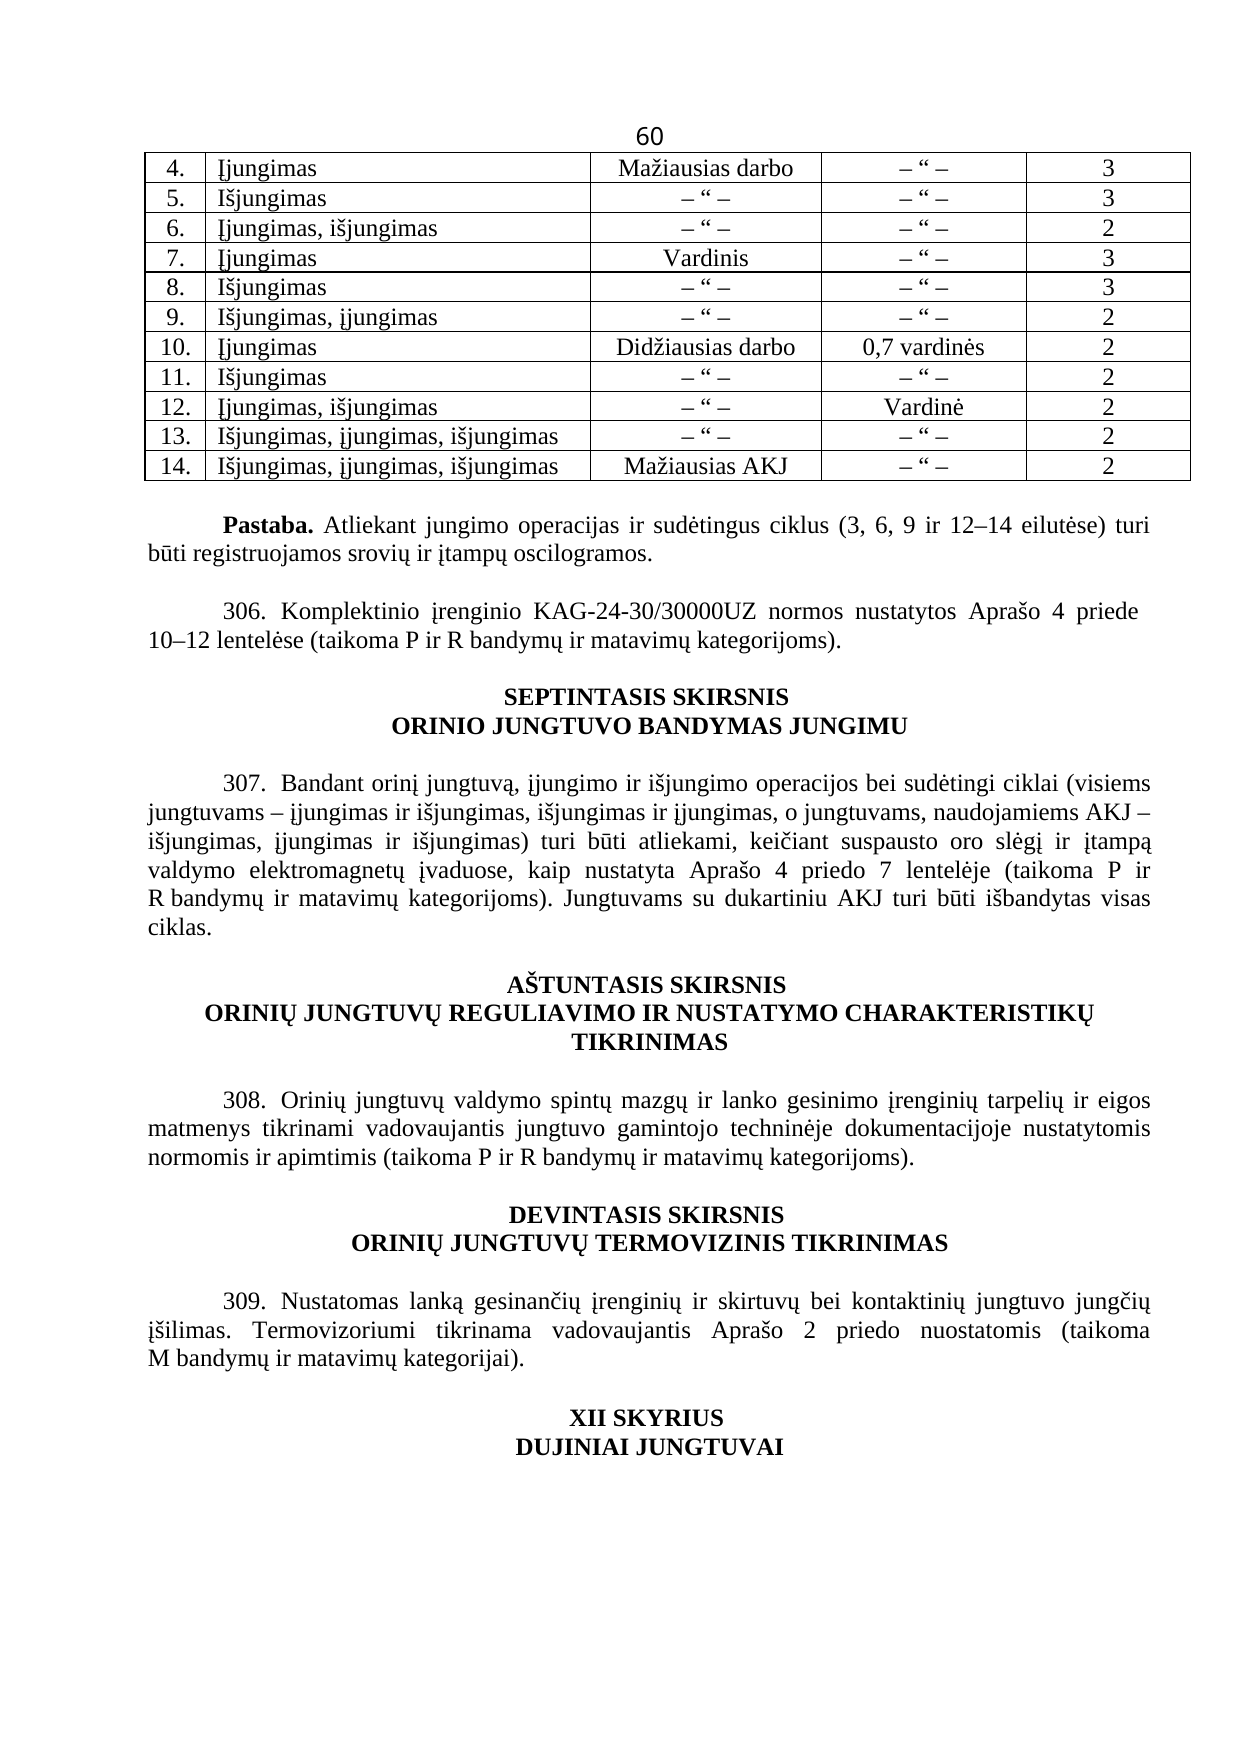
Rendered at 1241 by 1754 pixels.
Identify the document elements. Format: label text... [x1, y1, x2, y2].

subtitle AŠTUNTASIS SKIRSNIS [148, 970, 1152, 998]
text 306. Komplektinio įrenginio KAG-24-30/30000UZ normos nustatytos Aprašo 4 priede 10–12 lentelėse (taikoma P ir R bandymų ir matavimų kategorijoms). [148, 596, 1152, 653]
text Pastaba. Atliekant jungimo operacijas ir sudėtingus ciklus (3, 6, 9 ir 12–14 eilutėse) turi būti registruojamos srovių ir įtampų oscilogramos. [148, 510, 1152, 567]
table_cell 10. [146, 332, 205, 361]
table_cell 14. [146, 451, 205, 480]
table_cell 2 [1027, 302, 1190, 331]
table_cell 9. [146, 302, 205, 331]
table_cell 2 [1027, 332, 1190, 361]
table_cell 12. [146, 392, 205, 420]
table_cell Įjungimas [206, 153, 590, 182]
table_cell 2 [1027, 362, 1190, 391]
table_cell 2 [1027, 451, 1190, 480]
table_cell – “ – [591, 392, 821, 420]
table_cell Išjungimas, įjungimas [206, 302, 590, 331]
table_cell 4. [146, 153, 205, 182]
table_cell – “ – [591, 421, 821, 450]
table_cell Išjungimas, įjungimas, išjungimas [206, 421, 590, 450]
table_cell 0,7 vardinės [822, 332, 1026, 361]
subtitle ORINIO JUNGTUVO BANDYMAS JUNGIMU [148, 711, 1152, 740]
text XII SKYRIUS [148, 1401, 1152, 1432]
table_cell 2 [1027, 392, 1190, 420]
table_cell – “ – [591, 273, 821, 301]
text 308. Orinių jungtuvų valdymo spintų mazgų ir lanko gesinimo įrenginių tarpelių ir eigos matmenys tikrinami vadovaujantis jungtuvo gamintojo techninėje dokumentacijoje nustatytomis normomis ir apimtimis (taikoma P ir R bandymų ir matavimų kategorijoms). [148, 1085, 1152, 1171]
table_cell 5. [146, 183, 205, 212]
table_cell – “ – [591, 302, 821, 331]
table_cell – “ – [822, 213, 1026, 242]
table_cell – “ – [822, 302, 1026, 331]
text 307. Bandant orinį jungtuvą, įjungimo ir išjungimo operacijos bei sudėtingi ciklai (visiems jungtuvams – įjungimas ir išjungimas, išjungimas ir įjungimas, o jungtuvams, naudojamiems AKJ – išjungimas, įjungimas ir išjungimas) turi būti atliekami, keičiant suspausto oro slėgį ir įtampą valdymo elektromagnetų įvaduose, kaip nustatyta Aprašo 4 priedo 7 lentelėje (taikoma P ir R bandymų ir matavimų kategorijoms). Jungtuvams su dukartiniu AKJ turi būti išbandytas visas ciklas. [148, 768, 1152, 941]
table_cell Įjungimas [206, 332, 590, 361]
table_cell 6. [146, 213, 205, 242]
table_cell 11. [146, 362, 205, 391]
subtitle SEPTINTASIS SKIRSNIS [148, 682, 1152, 711]
table_cell – “ – [591, 362, 821, 391]
subtitle ORINIŲ JUNGTUVŲ REGULIAVIMO IR NUSTATYMO CHARAKTERISTIKŲ TIKRINIMAS [148, 998, 1152, 1056]
table_cell 3 [1027, 153, 1190, 182]
text DUJINIAI JUNGTUVAI [148, 1432, 1152, 1461]
table_cell Vardinis [591, 243, 821, 271]
table_cell 13. [146, 421, 205, 450]
table_cell – “ – [822, 183, 1026, 212]
table_cell Mažiausias darbo [591, 153, 821, 182]
table_cell – “ – [822, 362, 1026, 391]
table_cell Mažiausias AKJ [591, 451, 821, 480]
table_cell – “ – [591, 213, 821, 242]
table_cell – “ – [822, 273, 1026, 301]
table_cell Išjungimas, įjungimas, išjungimas [206, 451, 590, 480]
table_cell Didžiausias darbo [591, 332, 821, 361]
table_cell – “ – [822, 243, 1026, 271]
table_cell – “ – [822, 451, 1026, 480]
table_cell 2 [1027, 213, 1190, 242]
table_cell Įjungimas [206, 243, 590, 271]
table_cell Išjungimas [206, 183, 590, 212]
text 309. Nustatomas lanką gesinančių įrenginių ir skirtuvų bei kontaktinių jungtuvo jungčių įšilimas. Termovizoriumi tikrinama vadovaujantis Aprašo 2 priedo nuostatomis (taikoma M bandymų ir matavimų kategorijai). [148, 1286, 1152, 1372]
table_cell 3 [1027, 273, 1190, 301]
table_cell Išjungimas [206, 362, 590, 391]
table_cell 3 [1027, 243, 1190, 271]
subtitle ORINIŲ JUNGTUVŲ TERMOVIZINIS TIKRINIMAS [148, 1228, 1152, 1257]
table_cell 3 [1027, 183, 1190, 212]
table_cell 2 [1027, 421, 1190, 450]
subtitle DEVINTASIS SKIRSNIS [148, 1200, 1152, 1228]
table_cell Įjungimas, išjungimas [206, 213, 590, 242]
table_cell Įjungimas, išjungimas [206, 392, 590, 420]
table_cell 7. [146, 243, 205, 271]
table_cell Išjungimas [206, 273, 590, 301]
table_cell – “ – [822, 153, 1026, 182]
table_cell 8. [146, 273, 205, 301]
table_cell – “ – [822, 421, 1026, 450]
table_cell – “ – [591, 183, 821, 212]
table_cell Vardinė [822, 392, 1026, 420]
